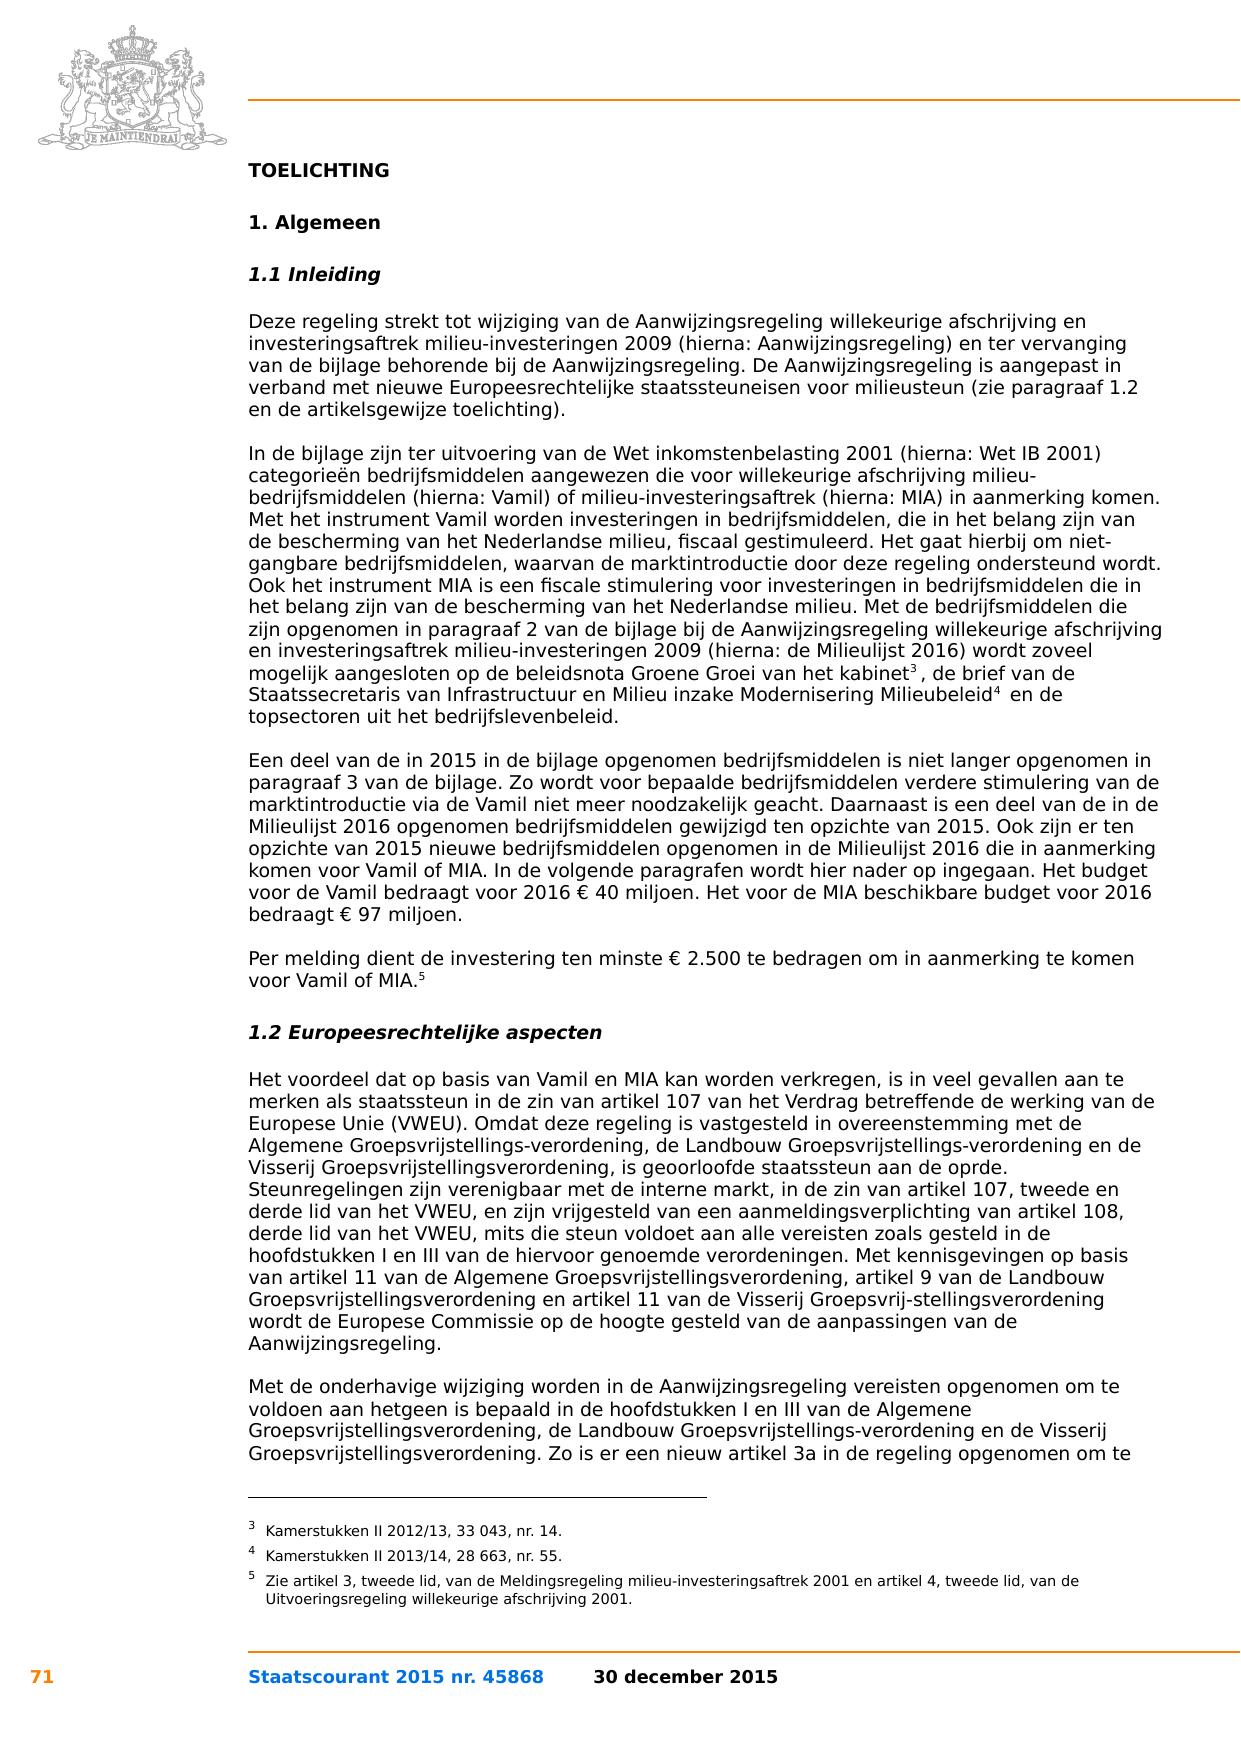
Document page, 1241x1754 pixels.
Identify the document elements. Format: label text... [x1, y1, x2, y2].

picture [38, 25, 227, 150]
text Per melding dient de investering ten minste € 2.500 te bedragen om in aanmerking te komen voor Vamil of MIA. [248, 948, 1163, 992]
subtitle TOELICHTING [248, 160, 1163, 182]
text Zie artikel 3, tweede lid, van de Meldingsregeling milieu-investeringsaftrek 2001 en artikel 4, tweede lid, van de Uitvoeringsregeling willekeurige afschrijving 2001. [248, 1569, 1163, 1608]
subtitle 1. Algemeen [248, 212, 1163, 234]
subtitle 1.2 Europeesrechtelijke aspecten [248, 1022, 1163, 1044]
text Met de onderhavige wijziging worden in de Aanwijzingsregeling vereisten opgenomen om te voldoen aan hetgeen is bepaald in de hoofdstukken I en III van de Algemene Groepsvrijstellingsverordening, de Landbouw Groepsvrijstellings-verordening en de Visserij Groepsvrijstellingsverordening. Zo is er een nieuw artikel 3a in de regeling opgenomen om te [248, 1376, 1163, 1464]
text Kamerstukken II 2013/14, 28 663, nr. 55. [248, 1544, 1163, 1566]
text Een deel van de in 2015 in de bijlage opgenomen bedrijfsmiddelen is niet langer opgenomen in paragraaf 3 van de bijlage. Zo wordt voor bepaalde bedrijfsmiddelen verdere stimulering van de marktintroductie via de Vamil niet meer noodzakelijk geacht. Daarnaast is een deel van de in de Milieulijst 2016 opgenomen bedrijfsmiddelen gewijzigd ten opzichte van 2015. Ook zijn er ten opzichte van 2015 nieuwe bedrijfsmiddelen opgenomen in de Milieulijst 2016 die in aanmerking komen voor Vamil of MIA. In de volgende paragrafen wordt hier nader op ingegaan. Het budget voor de Vamil bedraagt voor 2016 € 40 miljoen. Het voor de MIA beschikbare budget voor 2016 bedraagt € 97 miljoen. [248, 750, 1163, 926]
text Het voordeel dat op basis van Vamil en MIA kan worden verkregen, is in veel gevallen aan te merken als staatssteun in de zin van artikel 107 van het Verdrag betreffende de werking van de Europese Unie (VWEU). Omdat deze regeling is vastgesteld in overeenstemming met de Algemene Groepsvrijstellings-verordening, de Landbouw Groepsvrijstellings-verordening en de Visserij Groepsvrijstellingsverordening, is geoorloofde staatssteun aan de oprde. Steunregelingen zijn verenigbaar met de interne markt, in de zin van artikel 107, tweede en derde lid van het VWEU, en zijn vrijgesteld van een aanmeldingsverplichting van artikel 108, derde lid van het VWEU, mits die steun voldoet aan alle vereisten zoals gesteld in de hoofdstukken I en III van de hiervoor genoemde verordeningen. Met kennisgevingen op basis van artikel 11 van de Algemene Groepsvrijstellingsverordening, artikel 9 van de Landbouw Groepsvrijstellingsverordening en artikel 11 van de Visserij Groepsvrij-stellingsverordening wordt de Europese Commissie op de hoogte gesteld van de aanpassingen van de Aanwijzingsregeling. [248, 1069, 1163, 1354]
text Kamerstukken II 2012/13, 33 043, nr. 14. [248, 1519, 1163, 1541]
subtitle 1.1 Inleiding [248, 264, 1163, 286]
text Deze regeling strekt tot wijziging van de Aanwijzingsregeling willekeurige afschrijving en investeringsaftrek milieu-investeringen 2009 (hierna: Aanwijzingsregeling) en ter vervanging van de bijlage behorende bij de Aanwijzingsregeling. De Aanwijzingsregeling is aangepast in verband met nieuwe Europeesrechtelijke staatssteuneisen voor milieusteun (zie paragraaf 1.2 en de artikelsgewijze toelichting). [248, 311, 1163, 421]
text In de bijlage zijn ter uitvoering van de Wet inkomstenbelasting 2001 (hierna: Wet IB 2001) categorieën bedrijfsmiddelen aangewezen die voor willekeurige afschrijving milieu-bedrijfsmiddelen (hierna: Vamil) of milieu-investeringsaftrek (hierna: MIA) in aanmerking komen. Met het instrument Vamil worden investeringen in bedrijfsmiddelen, die in het belang zijn van de bescherming van het Nederlandse milieu, fiscaal gestimuleerd. Het gaat hierbij om niet-gangbare bedrijfsmiddelen, waarvan de marktintroductie door deze regeling ondersteund wordt. Ook het instrument MIA is een fiscale stimulering voor investeringen in bedrijfsmiddelen die in het belang zijn van de bescherming van het Nederlandse milieu. Met de bedrijfsmiddelen die zijn opgenomen in paragraaf 2 van de bijlage bij de Aanwijzingsregeling willekeurige afschrijving en investeringsaftrek milieu-investeringen 2009 (hierna: de Milieulijst 2016) wordt zoveel mogelijk aangesloten op de beleidsnota Groene Groei van het kabinet, de brief van de Staatssecretaris van Infrastructuur en Milieu inzake Modernisering Milieubeleid en de topsectoren uit het bedrijfslevenbeleid. [248, 443, 1163, 728]
